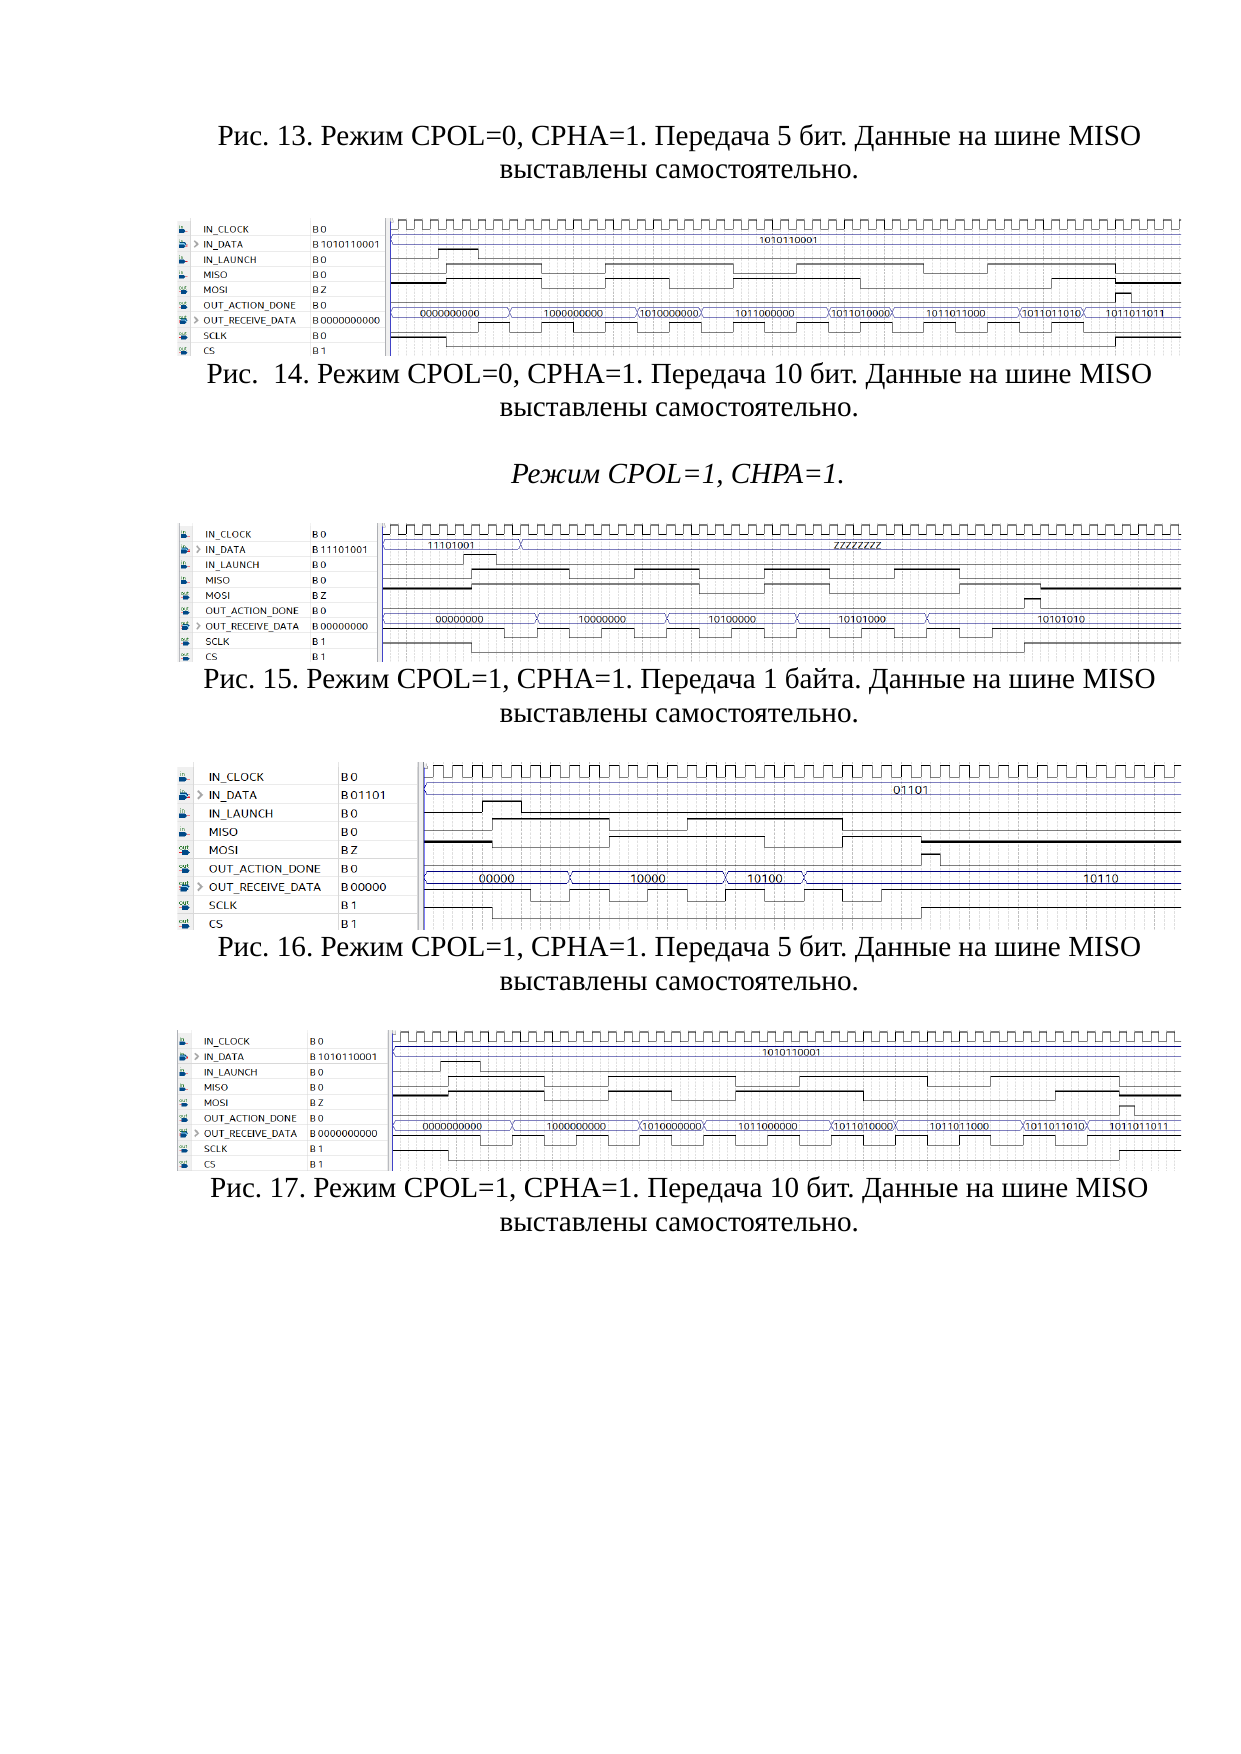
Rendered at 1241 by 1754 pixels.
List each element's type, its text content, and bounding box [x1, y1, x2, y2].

text Режим CPOL=1, CHPA=1. [177, 457, 1181, 490]
text Рис. 17. Режим CPOL=1, CPHA=1. Передача 10 бит. Данные на шине MISO выставлены самостоятельно. [177, 1171, 1181, 1237]
text Рис. 14. Режим CPOL=0, CPHA=1. Передача 10 бит. Данные на шине MISO выставлены самостоятельно. [177, 356, 1181, 423]
text Рис. 16. Режим CPOL=1, CPHA=1. Передача 5 бит. Данные на шине MISO выставлены самостоятельно. [177, 930, 1181, 996]
picture [177, 523, 1182, 662]
picture [177, 1030, 1182, 1171]
picture [177, 762, 1182, 930]
text Рис. 15. Режим CPOL=1, CPHA=1. Передача 1 байта. Данные на шине MISO выставлены самостоятельно. [177, 662, 1181, 729]
text Рис. 13. Режим CPOL=0, CPHA=1. Передача 5 бит. Данные на шине MISO выставлены самостоятельно. [177, 118, 1181, 185]
picture [177, 218, 1182, 356]
